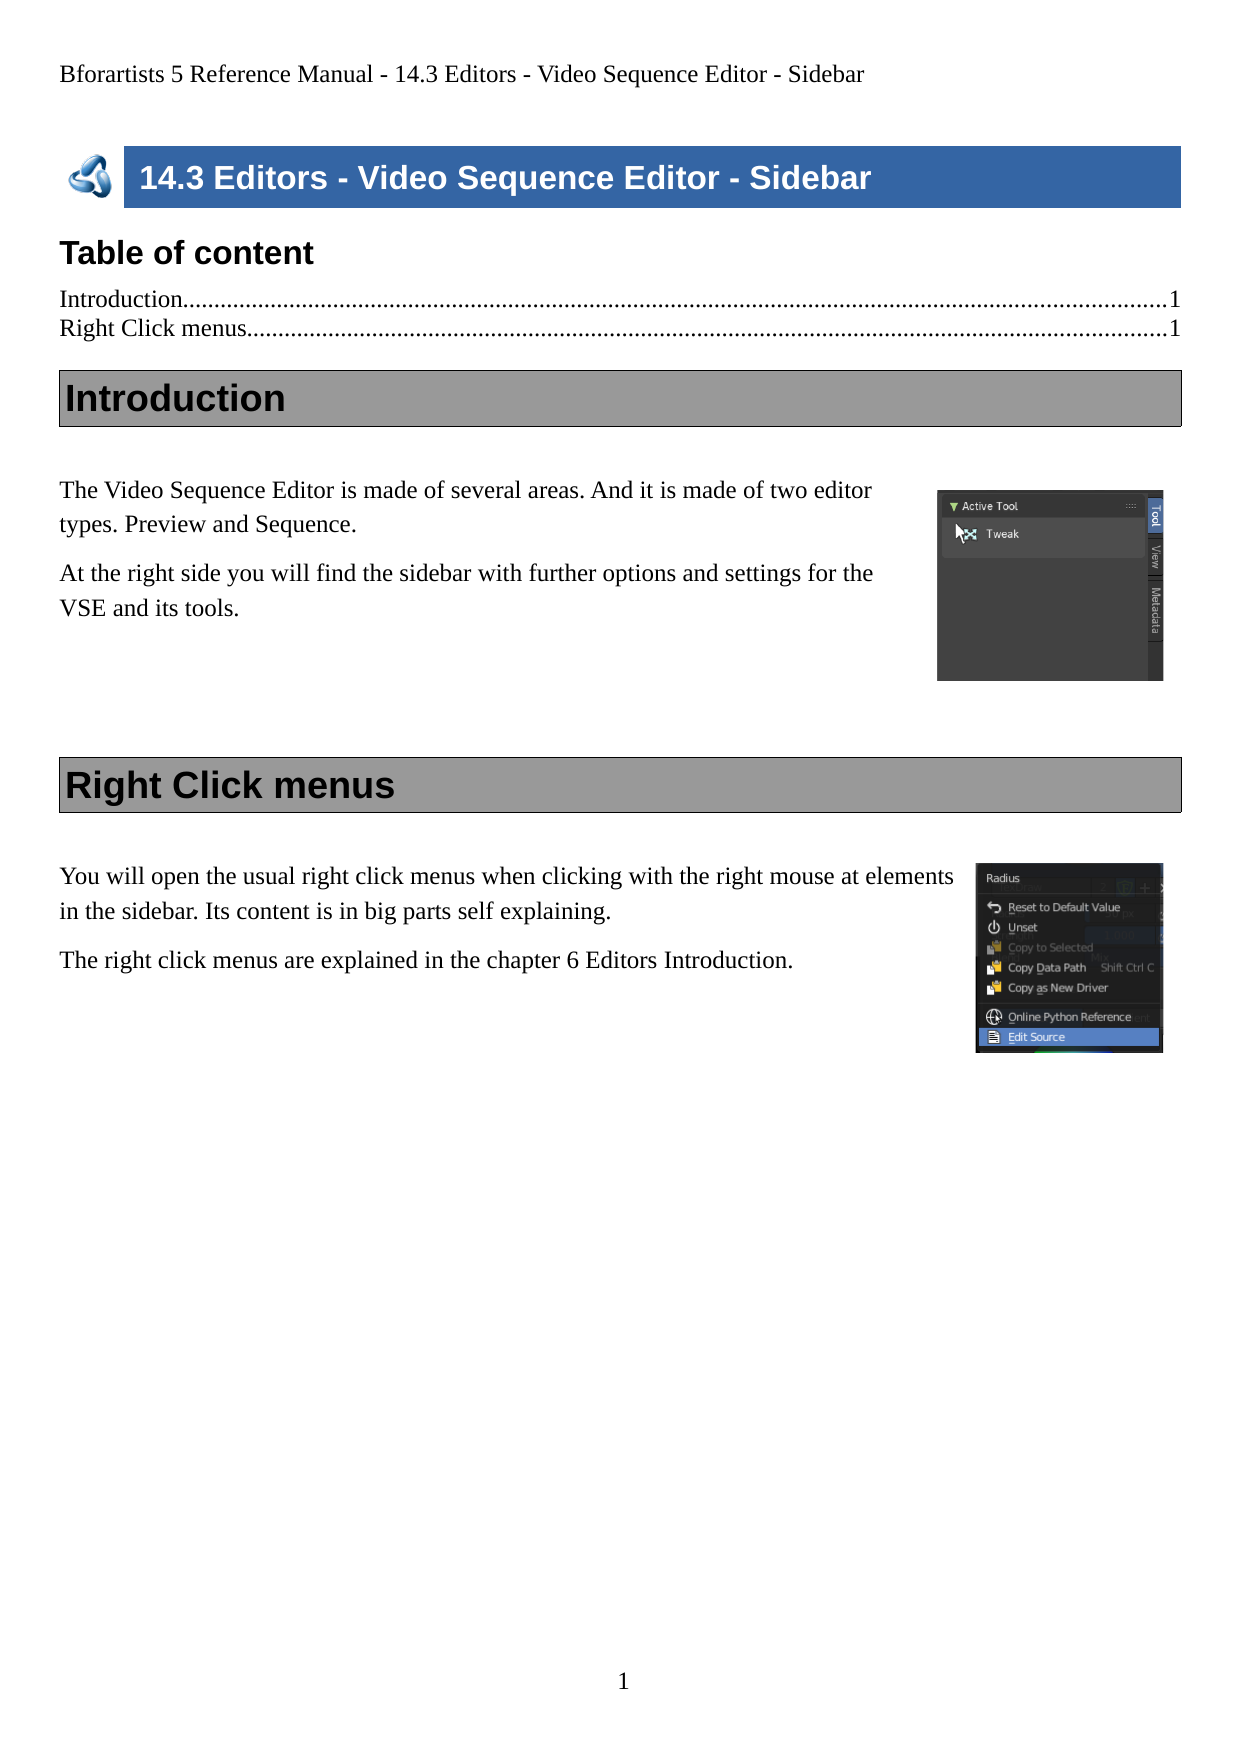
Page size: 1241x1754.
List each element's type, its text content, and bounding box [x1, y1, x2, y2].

picture [975, 863, 1164, 1053]
text Right Click menus 1 [59, 313, 1181, 342]
text The Video Sequence Editor is made of several areas. And it is made of two editor types. Preview and Sequence. [59, 475, 1181, 538]
table_header Introduction [60, 371, 1181, 426]
picture [937, 490, 1164, 681]
text You will open the usual right click menus when clicking with the right mouse at elements in the sidebar. Its content is in big parts self explaining. [59, 861, 1181, 924]
table_header 14.3 Editors - Video Sequence Editor - Sidebar [124, 146, 1181, 208]
table_header [59, 146, 124, 208]
table_header Right Click menus [60, 758, 1181, 812]
text The right click menus are explained in the chapter 6 Editors Introduction. [59, 945, 975, 973]
text At the right side you will find the sidebar with further options and settings for the VSE and its tools. [59, 558, 937, 622]
text Introduction 1 [59, 284, 1181, 313]
subtitle Table of content [59, 233, 1181, 272]
picture [65, 152, 114, 201]
